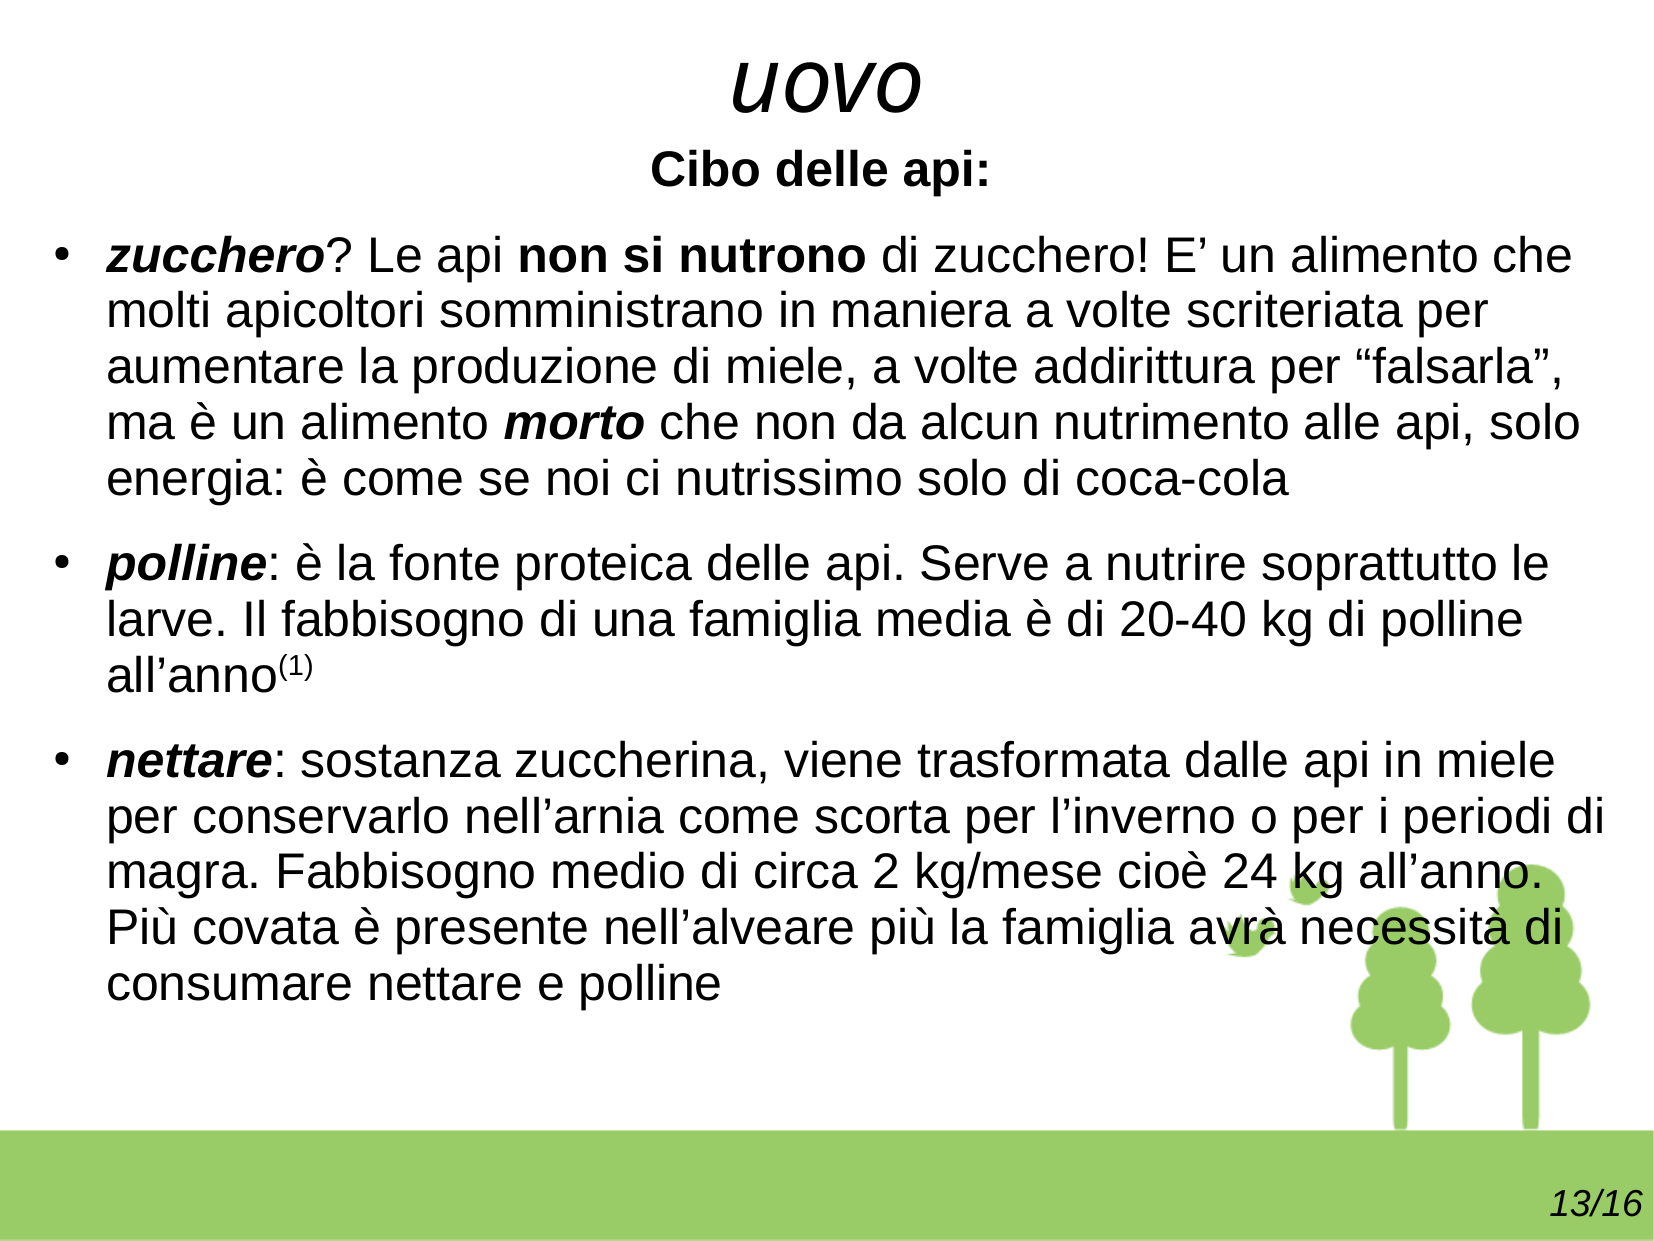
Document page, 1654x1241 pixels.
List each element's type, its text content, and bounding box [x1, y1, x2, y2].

list Cibo delle api: zucchero? Le api non si nutrono di zucchero! E’ un alimento che molti apicoltori somministrano in maniera a volte scriteriata per aumentare la produzione di miele, a volte addirittura per “falsarla”, ma è un alimento morto che non da alcun nutrimento alle api, solo energia: è come se noi ci nutrissimo solo di coca-cola polline: è la fonte proteica delle api. Serve a nutrire soprattutto le larve. Il fabbisogno di una famiglia media è di 20-40 kg di polline all’anno(1) nettare: sostanza zuccherina, viene trasformata dalle api in miele per conservarlo nell’arnia come scorta per l’inverno o per i periodi di magra. Fabbisogno medio di circa 2 kg/mese cioè 24 kg all’anno. Più covata è presente nell’alveare più la famiglia avrà necessità di consumare nettare e polline [35, 141, 1607, 1134]
text_box <numero>/16 [1480, 1175, 1654, 1235]
title uovo [82, 18, 1571, 135]
picture [0, 0, 1654, 1241]
